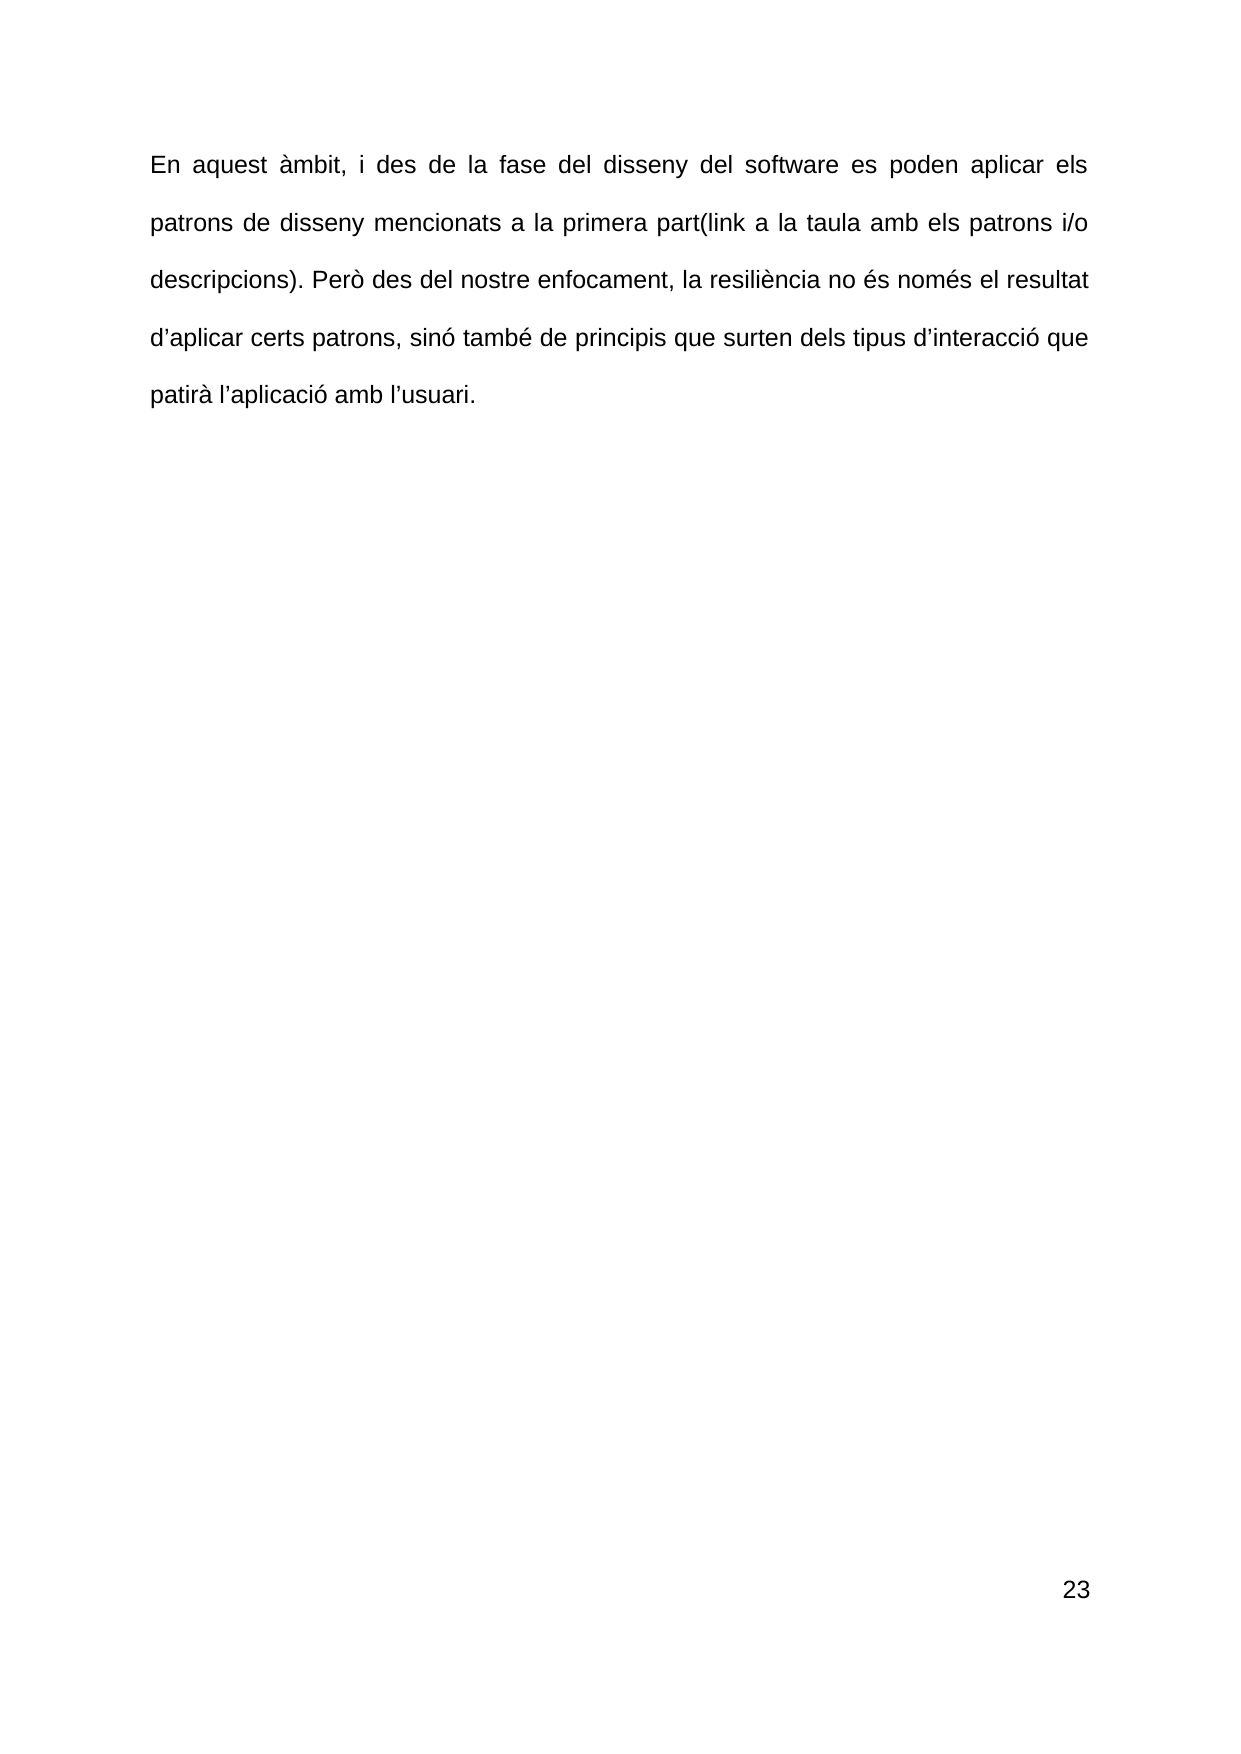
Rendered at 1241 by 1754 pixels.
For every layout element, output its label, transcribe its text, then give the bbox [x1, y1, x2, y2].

text En aquest àmbit, i des de la fase del disseny del software es poden aplicar els patrons de disseny mencionats a la primera part(link a la taula amb els patrons i/o descripcions). Però des del nostre enfocament, la resiliència no és només el resultat d’aplicar certs patrons, sinó també de principis que surten dels tipus d’interacció que patirà l’aplicació amb l’usuari. [150, 150, 1090, 409]
